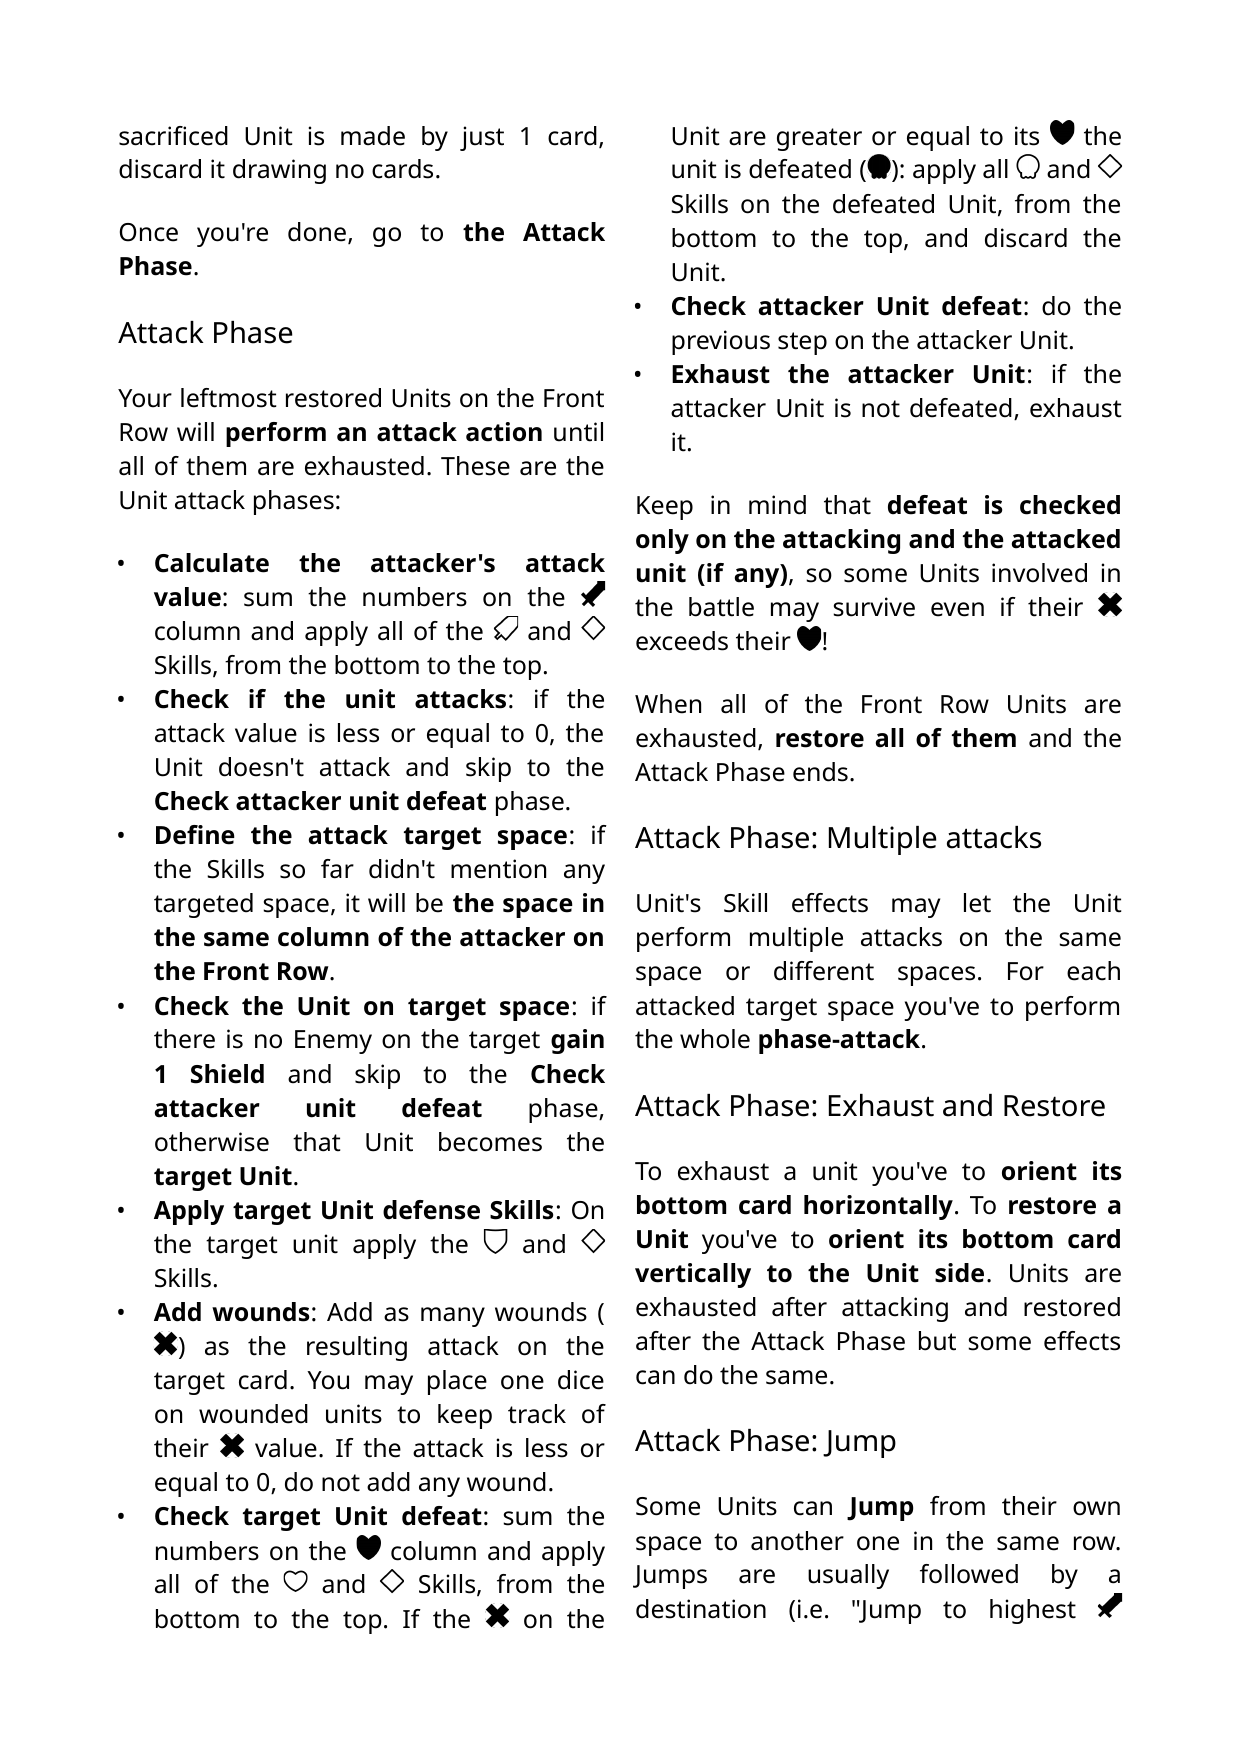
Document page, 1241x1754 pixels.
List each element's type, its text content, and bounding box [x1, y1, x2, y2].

text sacrificed Unit is made by just 1 card, discard it drawing no cards. [118, 118, 605, 186]
text Attack Phase: Jump [635, 1421, 1122, 1460]
picture [581, 616, 606, 641]
picture [581, 581, 606, 607]
picture [356, 1535, 381, 1560]
picture [485, 1603, 510, 1628]
picture [219, 1433, 244, 1458]
list Exhaust the attacker Unit: if the attacker Unit is not defeated, exhaust it. [633, 357, 1122, 459]
text Unit's Skill effects may let the Unit perform multiple attacks on the same space or different spaces. For each attacked target space you've to perform the whole phase-attack. [635, 886, 1122, 1056]
picture [1097, 1593, 1123, 1618]
text Some Units can Jump from their own space to another one in the same row. Jumps are usually followed by a destination (i.e. "Jump to highest [635, 1489, 1122, 1625]
list Apply target Unit defense Skills: On the target unit apply the and Skills. [116, 1192, 605, 1295]
picture [866, 154, 892, 179]
list Define the attack target space: if the Skills so far didn't mention any targeted space, it will be the space in the same column of the attacker on the Front Row. [116, 818, 605, 988]
picture [581, 1229, 606, 1254]
list Check the Unit on target space: if there is no Enemy on the target gain 1 Shield and skip to the Check attacker unit defeat phase, otherwise that Unit becomes the target Unit. [116, 988, 605, 1192]
text To exhaust a unit you've to orient its bottom card horizontally. To restore a Unit you've to orient its bottom card vertically to the Unit side. Units are exhausted after attacking and restored after the Attack Phase but some effects can do the same. [635, 1153, 1122, 1392]
list Check if the unit attacks: if the attack value is less or equal to 0, the Unit doesn't attack and skip to the Check attacker unit defeat phase. [116, 682, 605, 818]
text Attack Phase [118, 312, 605, 352]
picture [379, 1569, 404, 1594]
list Check attacker Unit defeat: do the previous step on the attacker Unit. [633, 288, 1122, 357]
text Attack Phase: Multiple attacks [635, 817, 1122, 857]
picture [1097, 154, 1123, 179]
picture [797, 626, 822, 651]
picture [493, 616, 519, 641]
picture [283, 1569, 308, 1594]
picture [1015, 154, 1040, 179]
list Calculate the attacker's attack value: sum the numbers on the column and apply all of the and Skills, from the bottom to the top. [116, 545, 605, 682]
text Attack Phase: Exhaust and Restore [635, 1085, 1122, 1125]
list Unit are greater or equal to its the unit is defeated (): apply all and Skills on the defeated Unit, from the bottom to the top, and discard the Unit. [633, 118, 1122, 288]
picture [1050, 120, 1075, 145]
text Keep in mind that defeat is checked only on the attacking and the attacked unit (if any), so some Units involved in the battle may survive even if their exceeds their ! [635, 487, 1122, 658]
picture [483, 1229, 508, 1254]
picture [153, 1331, 178, 1356]
text When all of the Front Row Units are exhausted, restore all of them and the Attack Phase ends. [635, 687, 1122, 789]
list Check target Unit defeat: sum the numbers on the column and apply all of the and Skills, from the bottom to the top. If the on the [116, 1499, 605, 1635]
text Your leftmost restored Units on the Front Row will perform an attack action until all of them are exhausted. These are the Unit attack phases: [118, 380, 605, 517]
picture [1097, 592, 1123, 617]
list Add wounds: Add as many wounds () as the resulting attack on the target card. You may place one dice on wounded units to keep track of their value. If the attack is less or equal to 0, do not add any wound. [116, 1295, 605, 1499]
text Once you're done, go to the Attack Phase. [118, 215, 605, 283]
